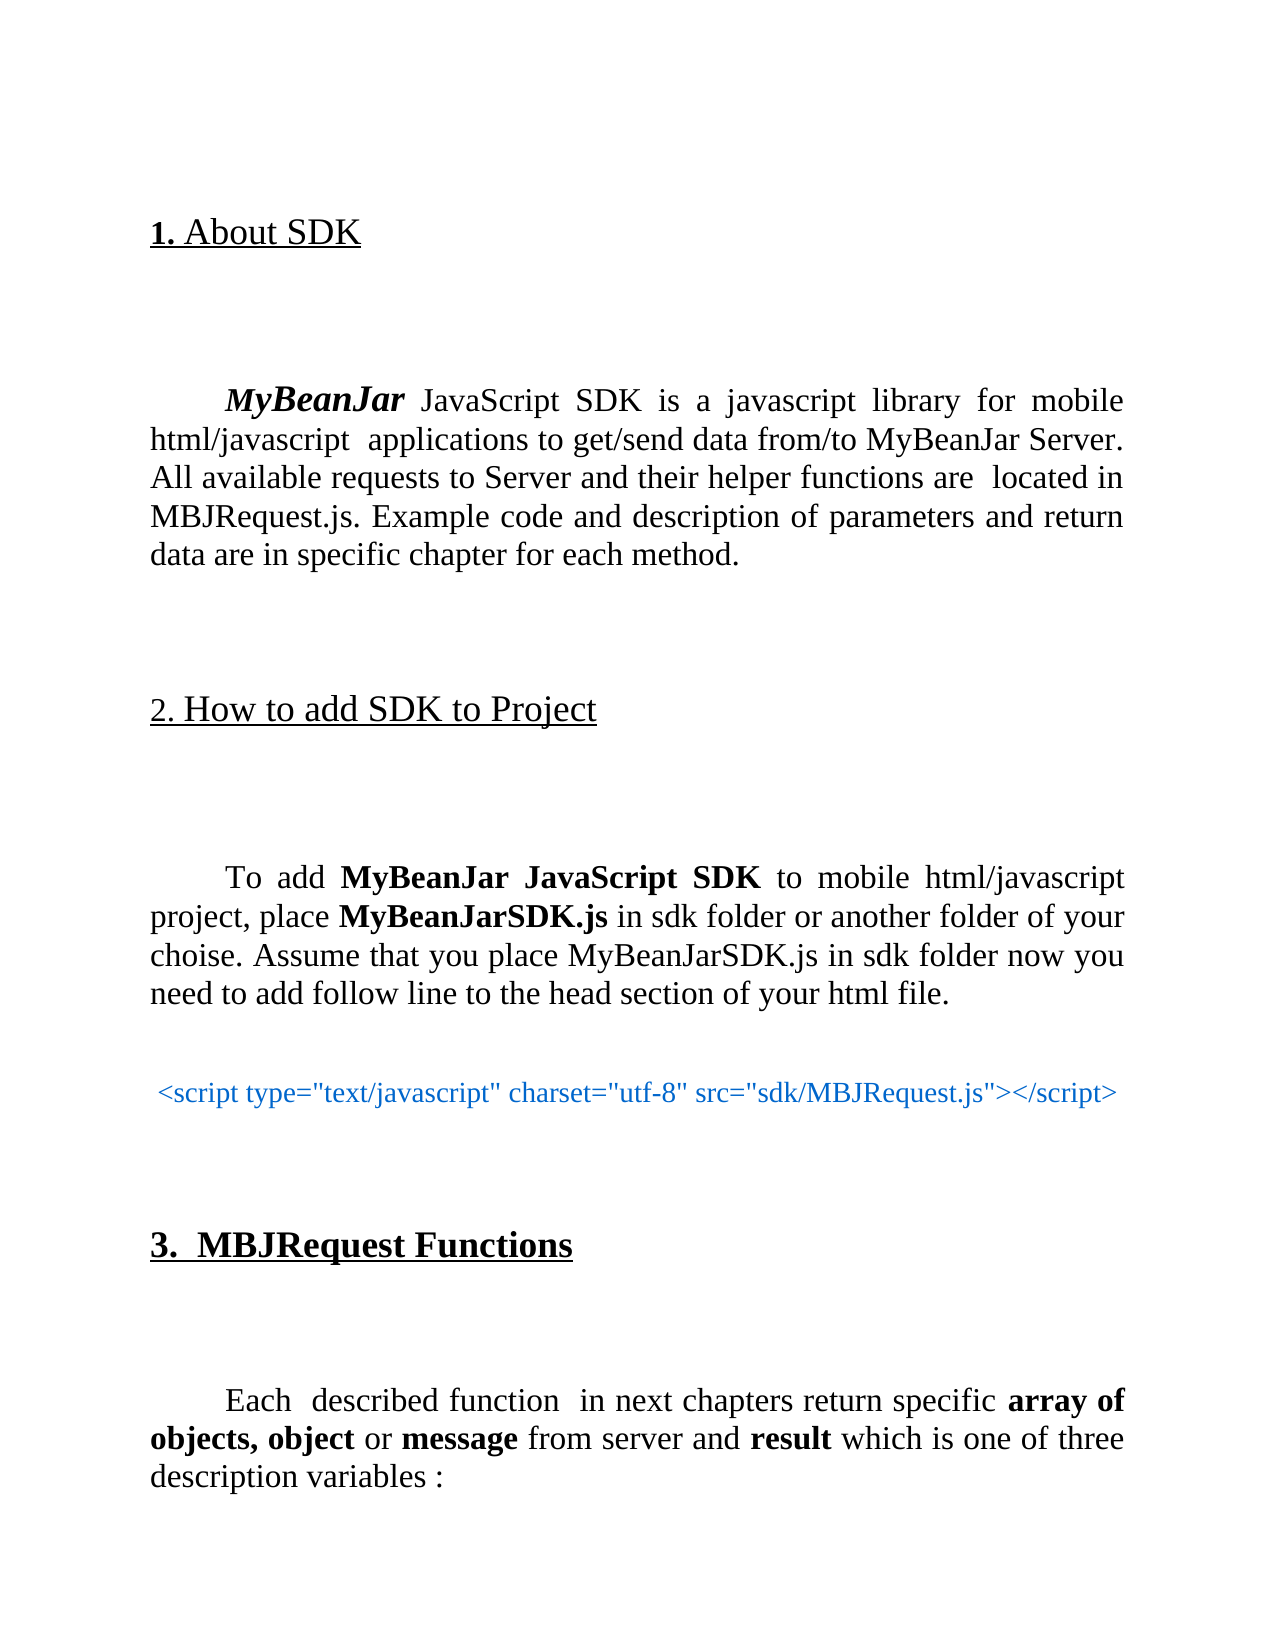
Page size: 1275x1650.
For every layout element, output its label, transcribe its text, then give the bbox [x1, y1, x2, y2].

text <script type="text/javascript" charset="utf-8" src="sdk/MBJRequest.js"></script> [150, 1075, 1125, 1108]
text 2. How to add SDK to Project [150, 687, 1125, 730]
text To add MyBeanJar JavaScript SDK to mobile html/javascript project, place MyBeanJarSDK.js in sdk folder or another folder of your choise. Assume that you place MyBeanJarSDK.js in sdk folder now you need to add follow line to the head section of your html file. [150, 853, 1125, 1012]
text MyBeanJar JavaScript SDK is a javascript library for mobile html/javascript applications to get/send data from/to MyBeanJar Server. All available requests to Server and their helper functions are located in MBJRequest.js. Example code and description of parameters and return data are in specific chapter for each method. [150, 376, 1125, 572]
text Each described function in next chapters return specific array of objects, object or message from server and result which is one of three description variables : [150, 1380, 1125, 1495]
text 3. MBJRequest Functions [150, 1223, 1125, 1266]
text 1. About SDK [150, 209, 1125, 252]
